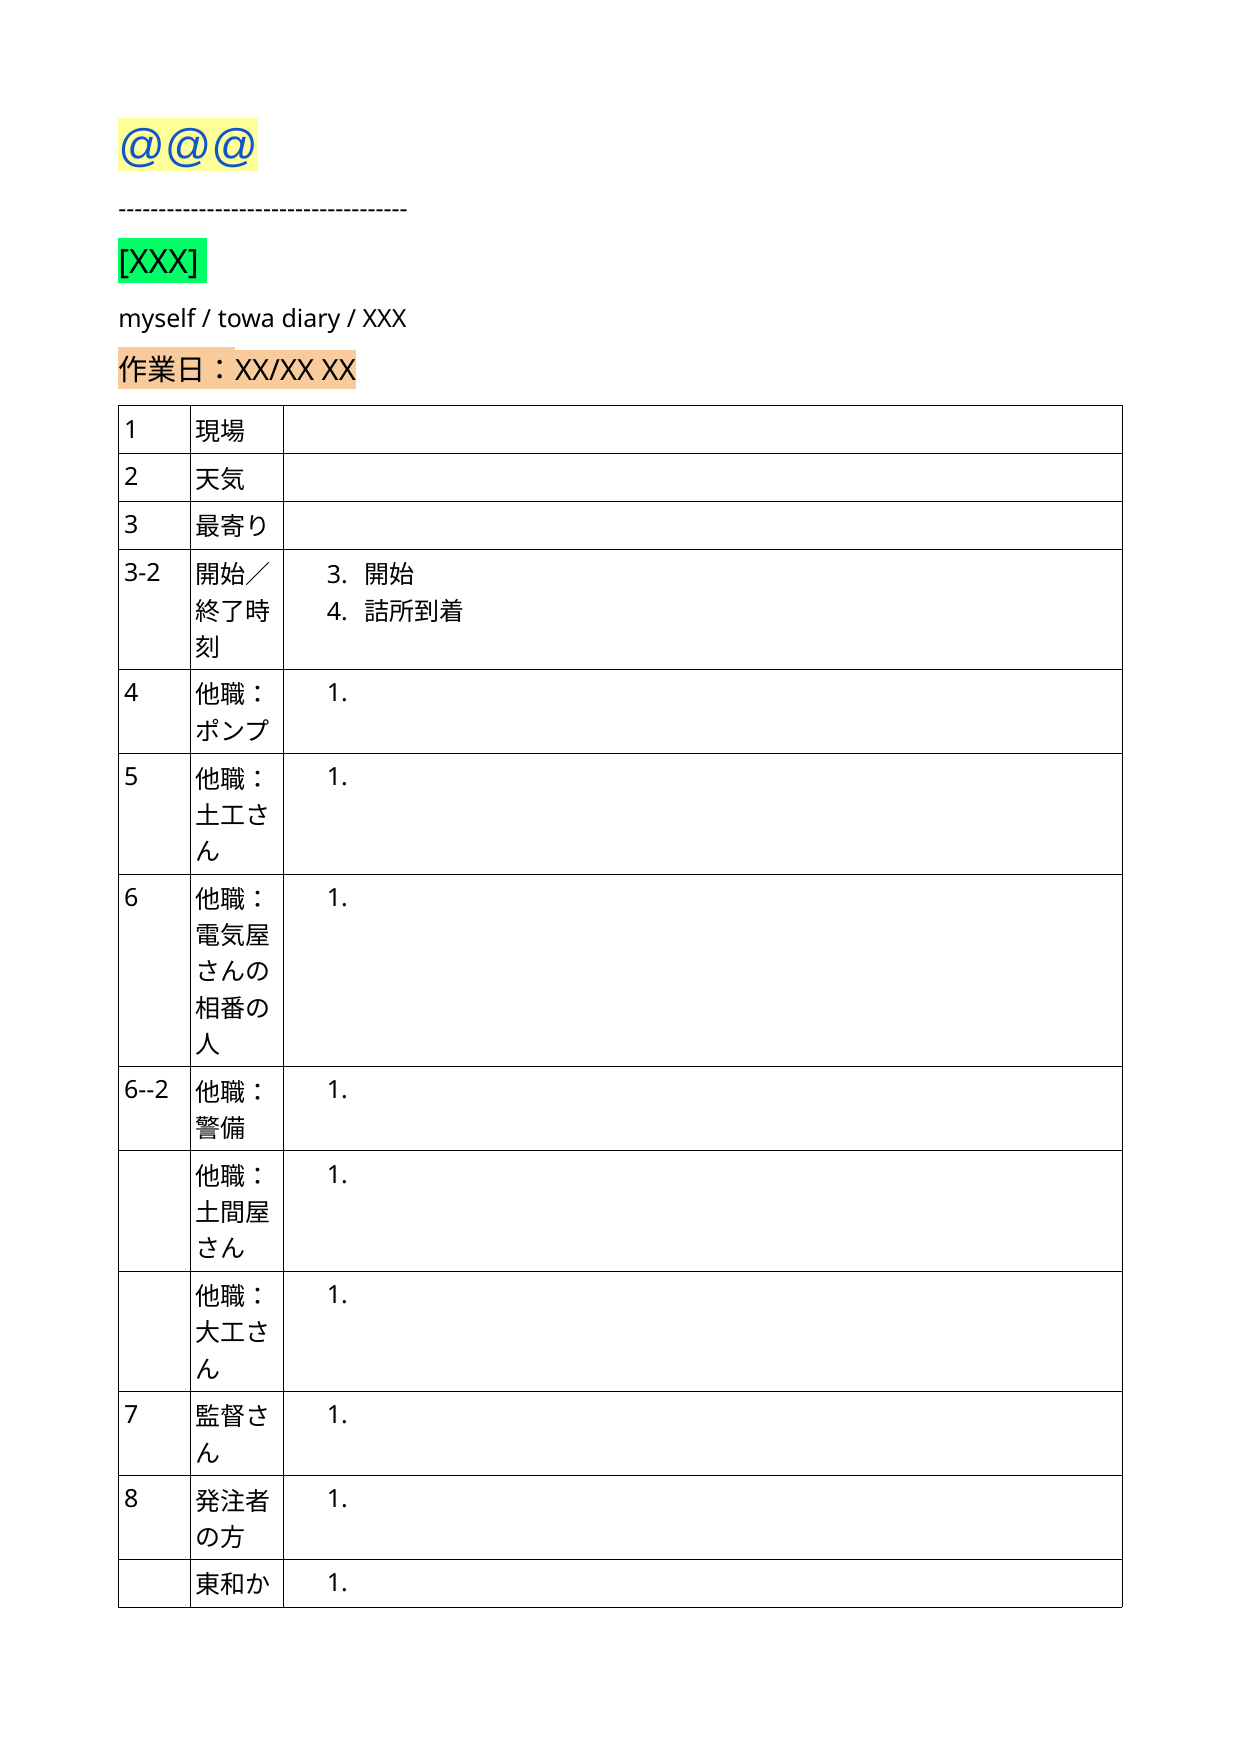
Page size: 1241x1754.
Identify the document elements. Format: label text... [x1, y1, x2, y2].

table_cell 4 [119, 670, 190, 753]
table_cell 発注者の方 [191, 1476, 283, 1559]
text [XXX] [118, 238, 1122, 283]
table_cell 監督さん [191, 1392, 283, 1475]
table_cell [284, 1067, 1122, 1150]
table_cell 他職：電気屋さんの相番の人 [191, 875, 283, 1066]
table_cell 他職：土工さん [191, 754, 283, 873]
table_cell 2 [119, 454, 190, 501]
text 作業日：XX/XX XX [118, 347, 1122, 389]
text ------------------------------------ [118, 191, 1122, 225]
table_cell 東和か [191, 1560, 283, 1607]
table_cell 開始 詰所到着 [284, 550, 1122, 669]
text @@@ [118, 118, 1122, 171]
table_cell [284, 754, 1122, 873]
table_cell 3 [119, 502, 190, 549]
table_cell [284, 1392, 1122, 1475]
table_cell [284, 1272, 1122, 1391]
table_cell 5 [119, 754, 190, 873]
table_cell 他職：警備 [191, 1067, 283, 1150]
table_cell 8 [119, 1476, 190, 1559]
table_cell 開始／終了時刻 [191, 550, 283, 669]
table_cell 7 [119, 1392, 190, 1475]
table_cell [284, 875, 1122, 1066]
table_cell 6 [119, 875, 190, 1066]
table_cell [284, 670, 1122, 753]
table_cell 最寄り [191, 502, 283, 549]
text myself / towa diary / XXX [118, 300, 1122, 334]
table_cell [119, 1272, 190, 1391]
table_cell [284, 454, 1122, 501]
table_cell 3-2 [119, 550, 190, 669]
table_cell 天気 [191, 454, 283, 501]
table_cell 他職：ポンプ [191, 670, 283, 753]
table_header [284, 406, 1122, 453]
table_cell [284, 1151, 1122, 1271]
table_cell 他職：大工さん [191, 1272, 283, 1391]
table_cell [284, 502, 1122, 549]
table_header 1 [119, 406, 190, 453]
table_cell 他職：土間屋さん [191, 1151, 283, 1271]
table_cell [284, 1476, 1122, 1559]
table_cell [119, 1151, 190, 1271]
table_cell [119, 1560, 190, 1607]
table_cell 6--2 [119, 1067, 190, 1150]
table_header 現場 [191, 406, 283, 453]
table_cell [284, 1560, 1122, 1607]
